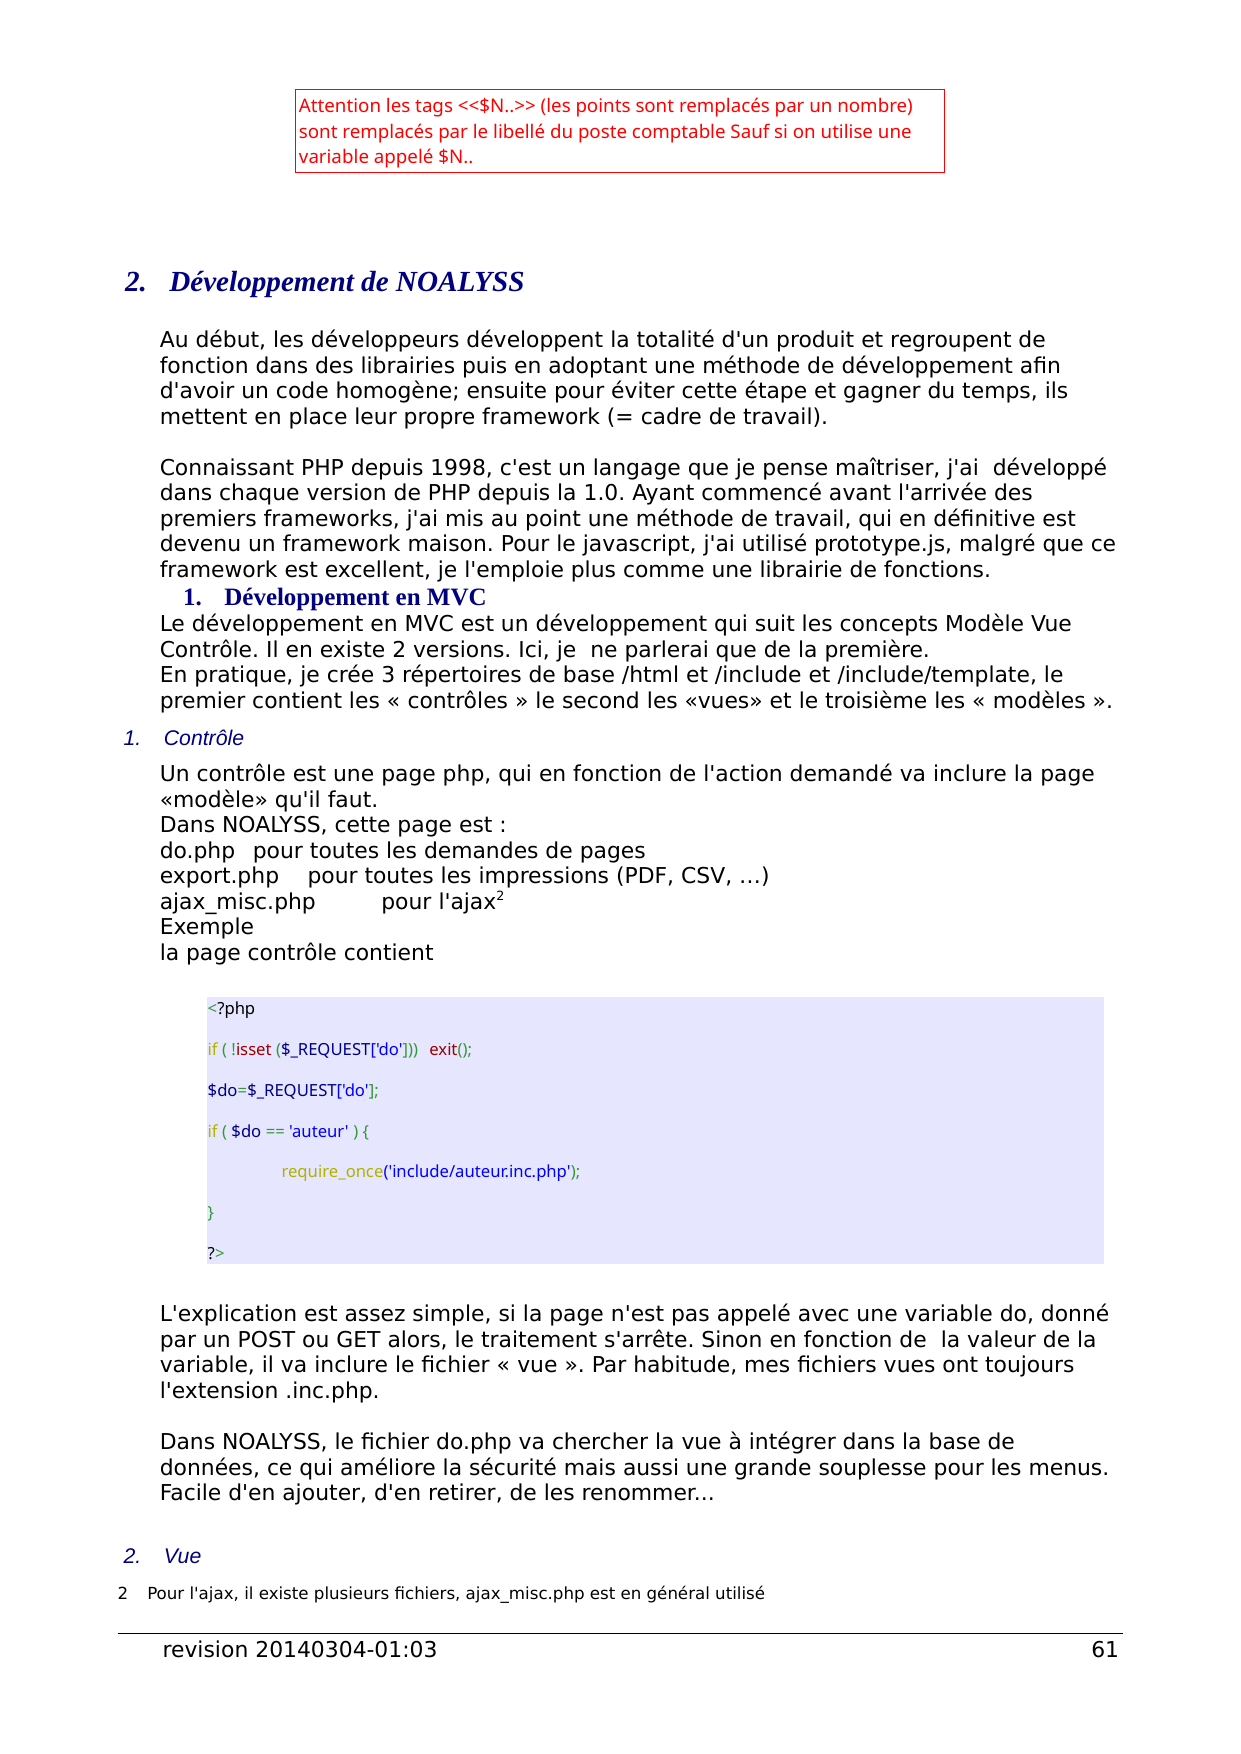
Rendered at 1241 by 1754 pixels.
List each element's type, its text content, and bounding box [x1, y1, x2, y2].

text ?> [207, 1241, 1104, 1264]
text require_once('include/auteur.inc.php'); [207, 1160, 1104, 1183]
subtitle Vue [117, 1543, 1123, 1567]
text export.php pour toutes les impressions (PDF, CSV, …) [159, 863, 1123, 889]
text Attention les tags <<$N..>> (les points sont remplacés par un nombre) sont remplacés par le libellé du poste comptable Sauf si on utilise une variable appelé $N.. [296, 90, 944, 172]
text Un contrôle est une page php, qui en fonction de l'action demandé va inclure la page «modèle» qu'il faut. [159, 761, 1123, 812]
text Connaissant PHP depuis 1998, c'est un langage que je pense maîtriser, j'ai développé dans chaque version de PHP depuis la 1.0. Ayant commencé avant l'arrivée des premiers frameworks, j'ai mis au point une méthode de travail, qui en définitive est devenu un framework maison. Pour le javascript, j'ai utilisé prototype.js, malgré que ce framework est excellent, je l'emploie plus comme une librairie de fonctions. [159, 455, 1123, 582]
text do.php pour toutes les demandes de pages [159, 838, 1123, 863]
text Pour l'ajax, il existe plusieurs fichiers, ajax_misc.php est en général utilisé [117, 1584, 1123, 1603]
text if ( !isset ($_REQUEST['do'])) exit(); [207, 1038, 1104, 1060]
text if ( $do == 'auteur' ) { [207, 1119, 1104, 1142]
text En pratique, je crée 3 répertoires de base /html et /include et /include/template, le premier contient les « contrôles » le second les «vues» et le troisième les « modèles ». [159, 662, 1123, 713]
text } [207, 1201, 1104, 1223]
text <?php [207, 997, 1104, 1020]
subtitle Développement de NOALYSS [117, 264, 1123, 298]
text Dans NOALYSS, cette page est : [159, 812, 1123, 838]
text $do=$_REQUEST['do']; [207, 1078, 1104, 1101]
text Au début, les développeurs développent la totalité d'un produit et regroupent de fonction dans des librairies puis en adoptant une méthode de développement afin d'avoir un code homogène; ensuite pour éviter cette étape et gagner du temps, ils mettent en place leur propre framework (= cadre de travail). [159, 327, 1123, 429]
text Dans NOALYSS, le fichier do.php va chercher la vue à intégrer dans la base de données, ce qui améliore la sécurité mais aussi une grande souplesse pour les menus. Facile d'en ajouter, d'en retirer, de les renommer... [159, 1429, 1123, 1506]
text L'explication est assez simple, si la page n'est pas appelé avec une variable do, donné par un POST ou GET alors, le traitement s'arrête. Sinon en fonction de la valeur de la variable, il va inclure le fichier « vue ». Par habitude, mes fichiers vues ont toujours l'extension .inc.php. [159, 1302, 1123, 1404]
text Exemple [159, 914, 1123, 940]
text la page contrôle contient [159, 940, 1123, 965]
subtitle Contrôle [117, 725, 1123, 749]
subtitle Développement en MVC [177, 582, 1123, 611]
text Le développement en MVC est un développement qui suit les concepts Modèle Vue Contrôle. Il en existe 2 versions. Ici, je ne parlerai que de la première. [159, 611, 1123, 662]
text ajax_misc.php pour l'ajax [159, 889, 1123, 914]
